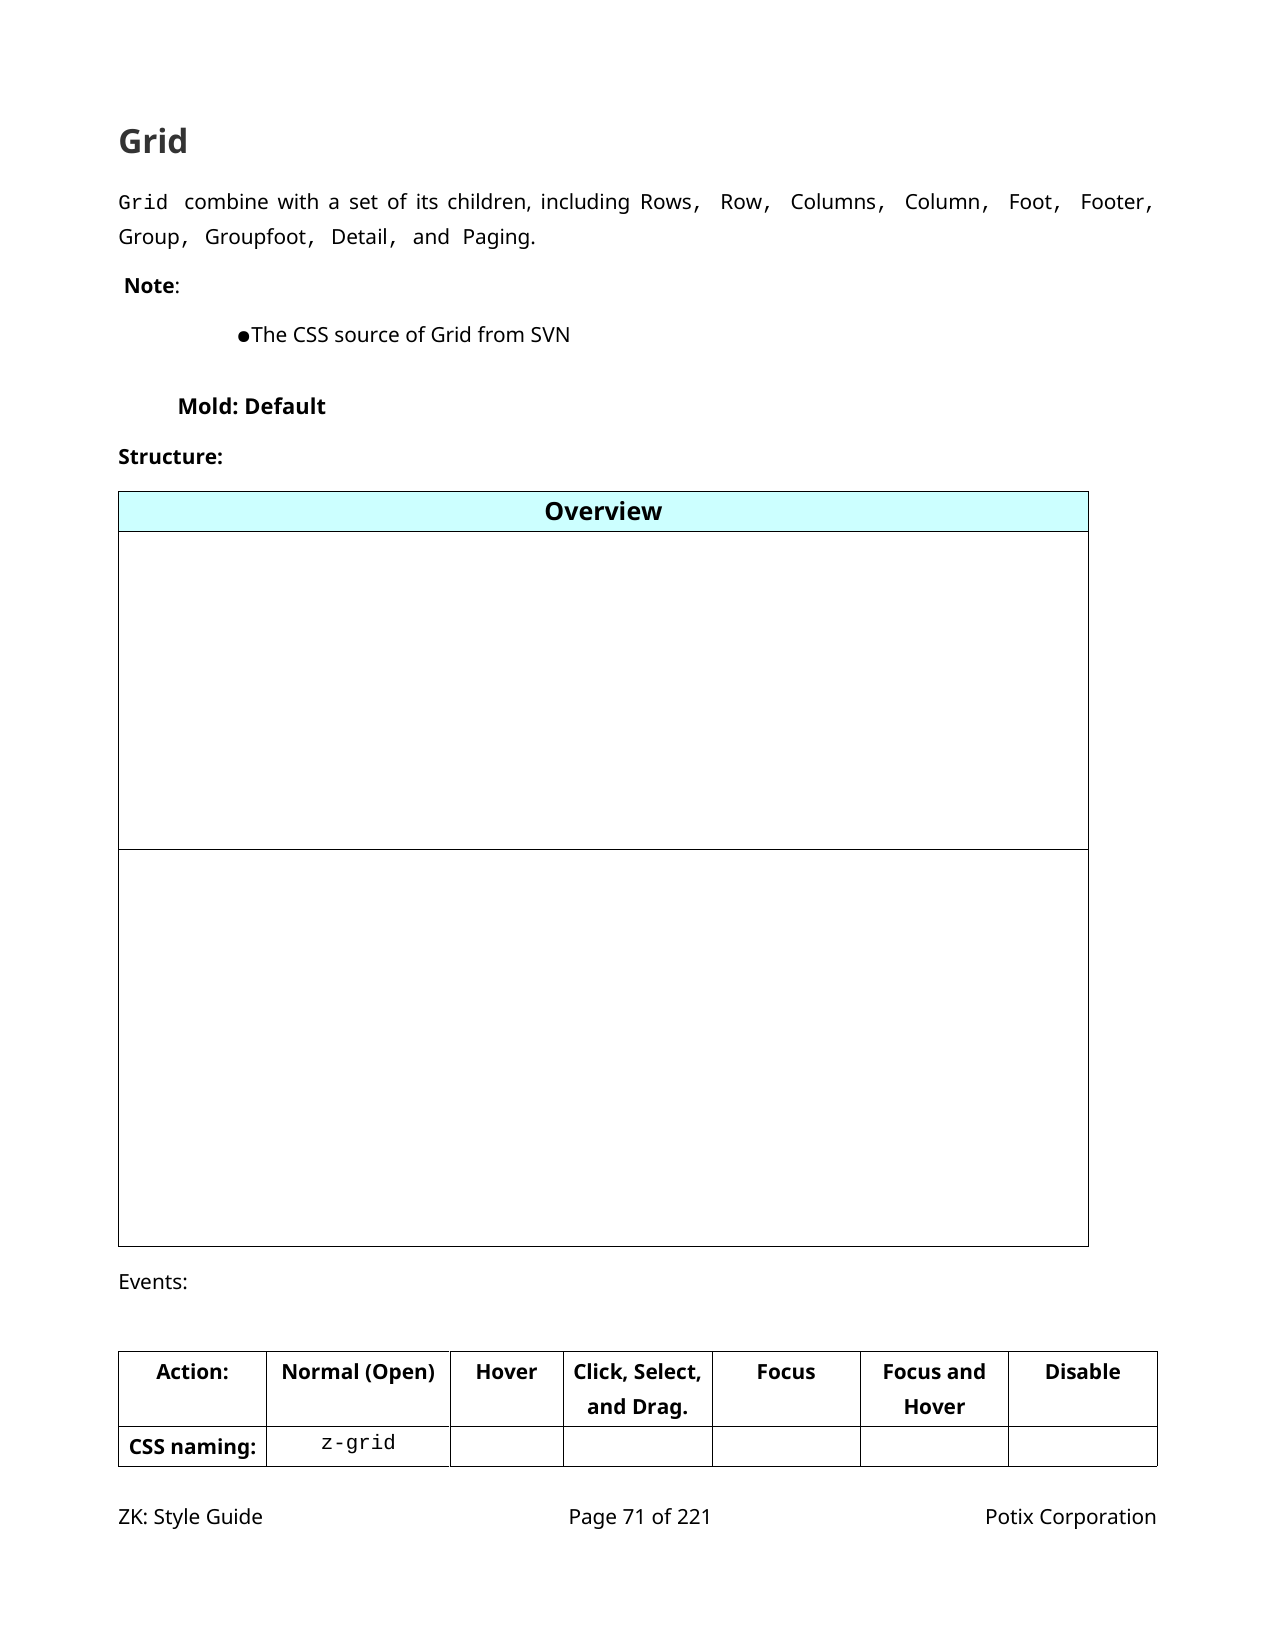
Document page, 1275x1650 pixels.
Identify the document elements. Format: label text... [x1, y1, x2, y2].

subtitle Mold: Default [177, 391, 1157, 421]
table_cell CSS naming: [119, 1427, 266, 1466]
table_cell [451, 1427, 563, 1466]
table_cell [119, 532, 1088, 849]
table_cell [119, 850, 1088, 1246]
table_cell [861, 1427, 1008, 1466]
text Events: [118, 1267, 1157, 1331]
table_cell z-grid [267, 1427, 449, 1466]
table_cell [1009, 1427, 1157, 1466]
text Structure: [118, 442, 1157, 470]
table_header Click, Select, and Drag. [564, 1352, 712, 1426]
subtitle Grid [118, 118, 1157, 163]
table_header Focus and Hover [861, 1352, 1008, 1426]
table_cell [713, 1427, 860, 1466]
table_header Action: [119, 1352, 266, 1426]
table_header Normal (Open) [267, 1352, 449, 1426]
table_header Disable [1009, 1352, 1157, 1426]
text Note: [118, 272, 1157, 300]
table_cell [564, 1427, 712, 1466]
table_header Overview [119, 492, 1088, 531]
list The CSS source of Grid from SVN [236, 321, 1157, 349]
table_header Focus [713, 1352, 860, 1426]
table_header Hover [451, 1352, 563, 1426]
text Grid combine with a set of its children, including Rows, Row, Columns, Column, Foot, Footer, Group, Groupfoot, Detail, and Paging. [118, 187, 1157, 251]
